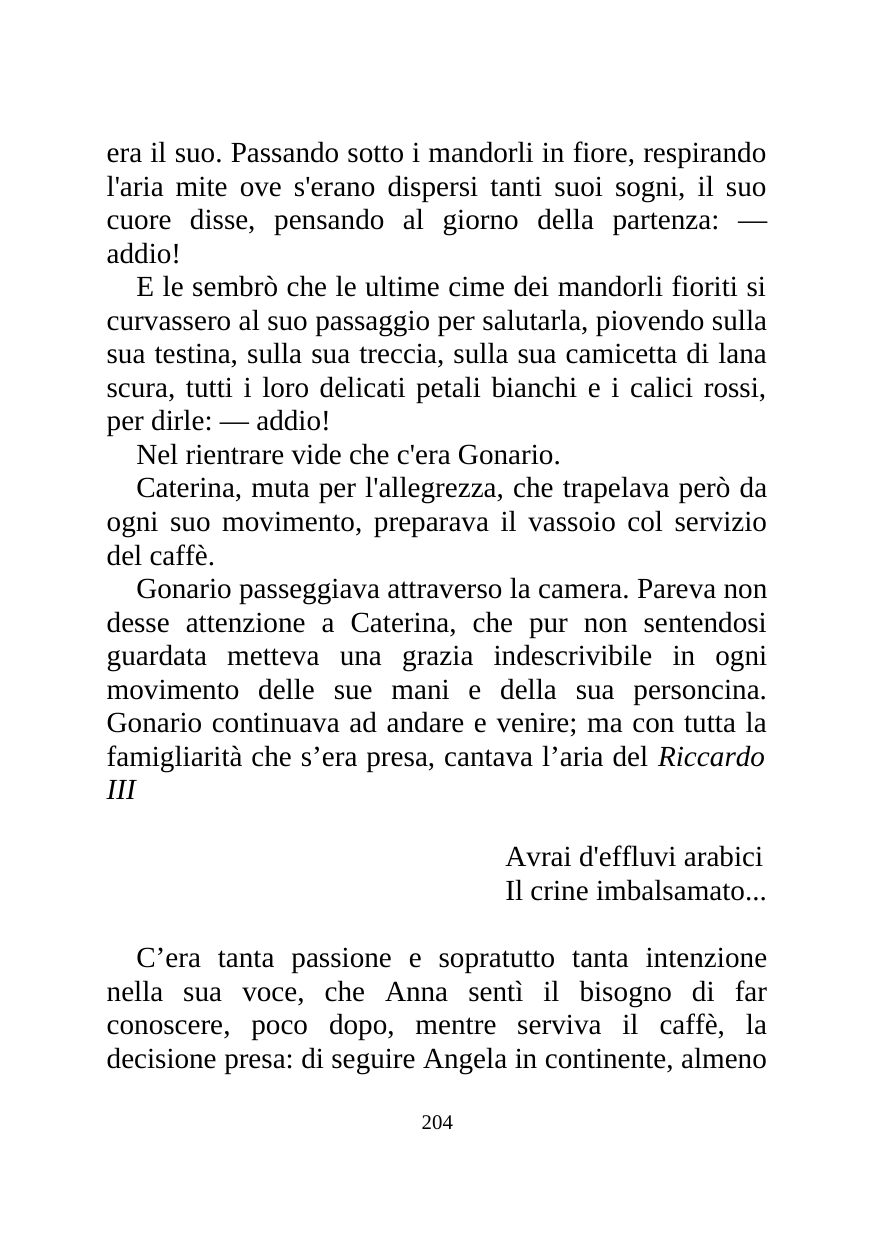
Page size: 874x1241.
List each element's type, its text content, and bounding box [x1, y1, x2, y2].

text era il suo. Passando sotto i mandorli in fiore, respirando l'aria mite ove s'erano dispersi tanti suoi sogni, il suo cuore disse, pensando al giorno della partenza: — addio! [106, 135, 768, 269]
text Caterina, muta per l'allegrezza, che trapelava però da ogni suo movimento, preparava il vassoio col servizio del caffè. [106, 471, 768, 571]
text Nel rientrare vide che c'era Gonario. [106, 437, 768, 471]
text C’era tanta passione e sopratutto tanta intenzione nella sua voce, che Anna sentì il bisogno di far conoscere, poco dopo, mentre serviva il caffè, la decisione presa: di seguire Angela in continente, almeno [106, 940, 768, 1074]
text Gonario passeggiava attraverso la camera. Pareva non desse attenzione a Caterina, che pur non sentendosi guardata metteva una grazia indescrivibile in ogni movimento delle sue mani e della sua personcina. Gonario continuava ad andare e venire; ma con tutta la famigliarità che s’era presa, cantava l’aria del Riccardo III [106, 571, 768, 806]
text E le sembrò che le ultime cime dei mandorli fioriti si curvassero al suo passaggio per salutarla, piovendo sulla sua testina, sulla sua treccia, sulla sua camicetta di lana scura, tutti i loro delicati petali bianchi e i calici rossi, per dirle: — addio! [106, 269, 768, 437]
text Il crine imbalsamato... [106, 873, 768, 907]
text Avrai d'effluvi arabici [106, 839, 768, 873]
